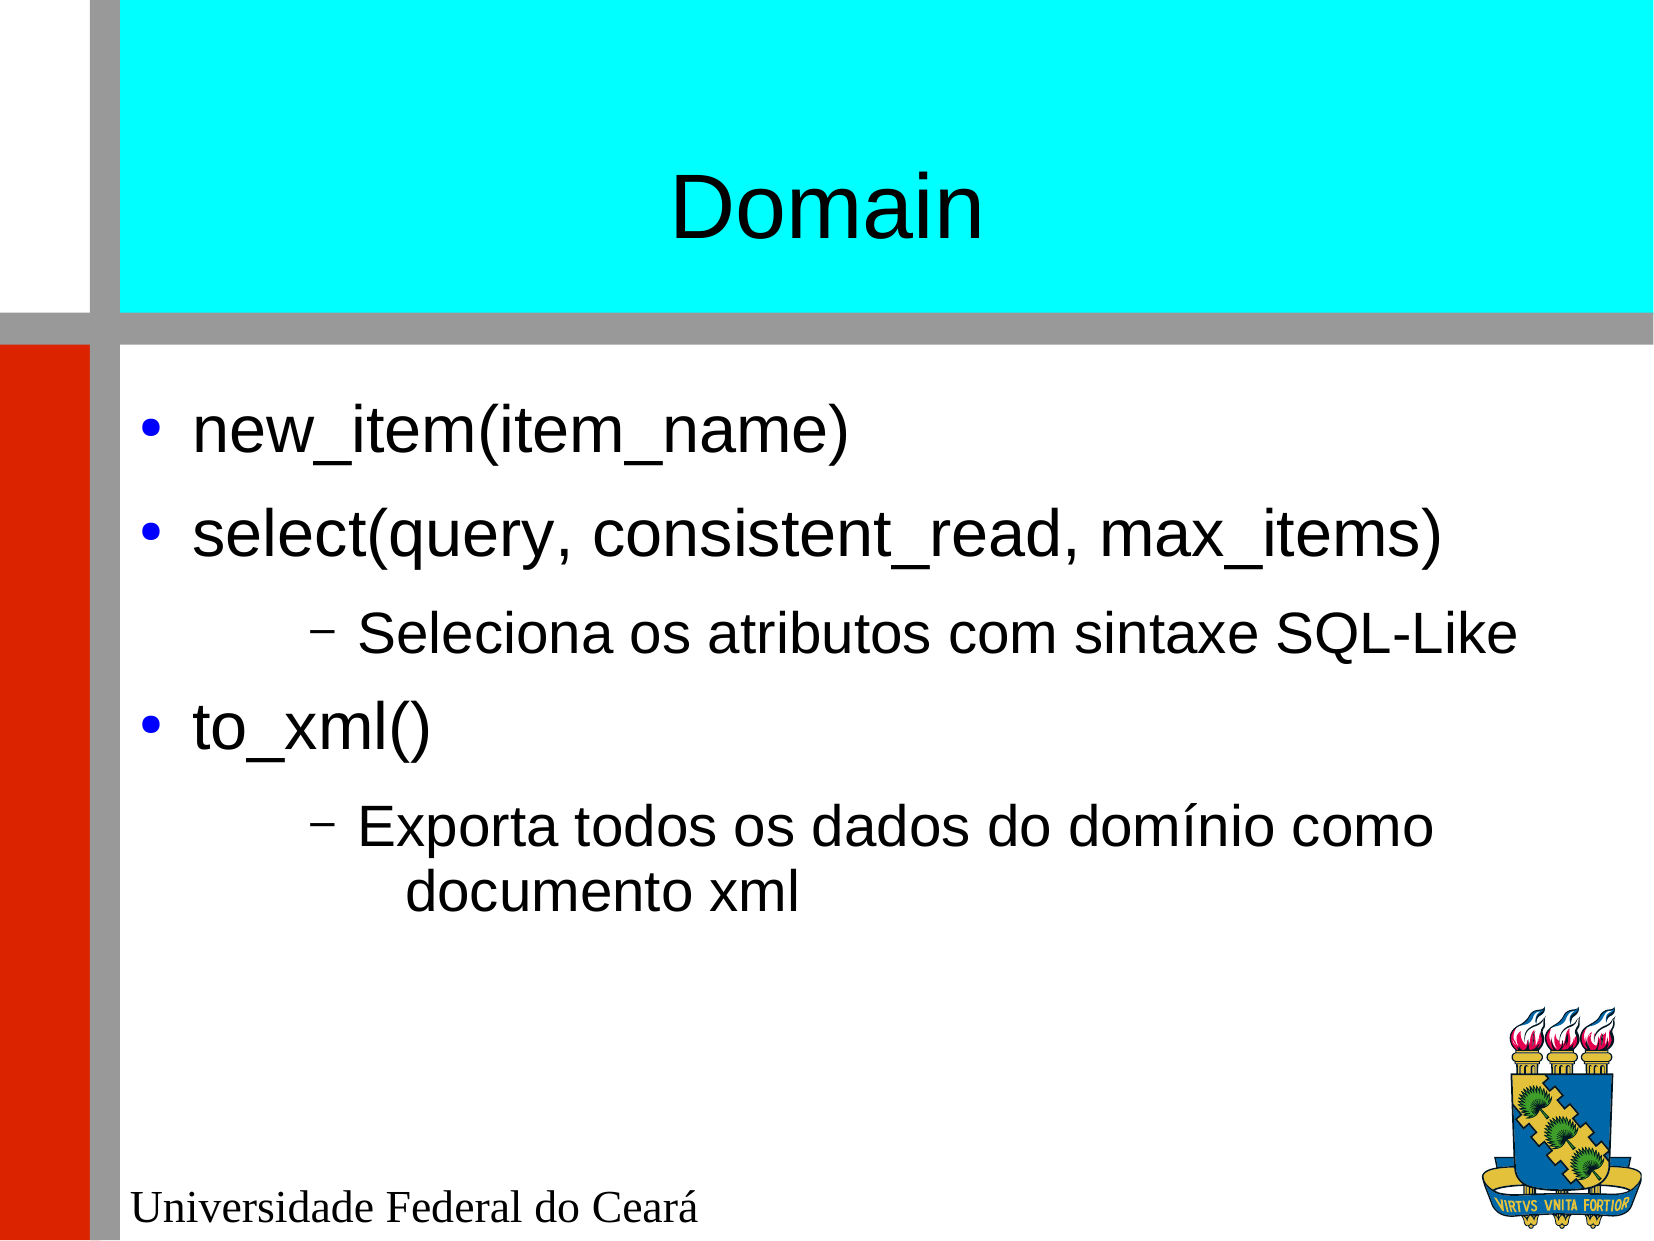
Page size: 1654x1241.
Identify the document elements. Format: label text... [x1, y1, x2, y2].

list new_item(item_name) select(query, consistent_read, max_items) Seleciona os atributos com sintaxe SQL-Like to_xml() Exporta todos os dados do domínio como documento xml [121, 391, 1534, 1111]
title Domain [121, 102, 1534, 310]
